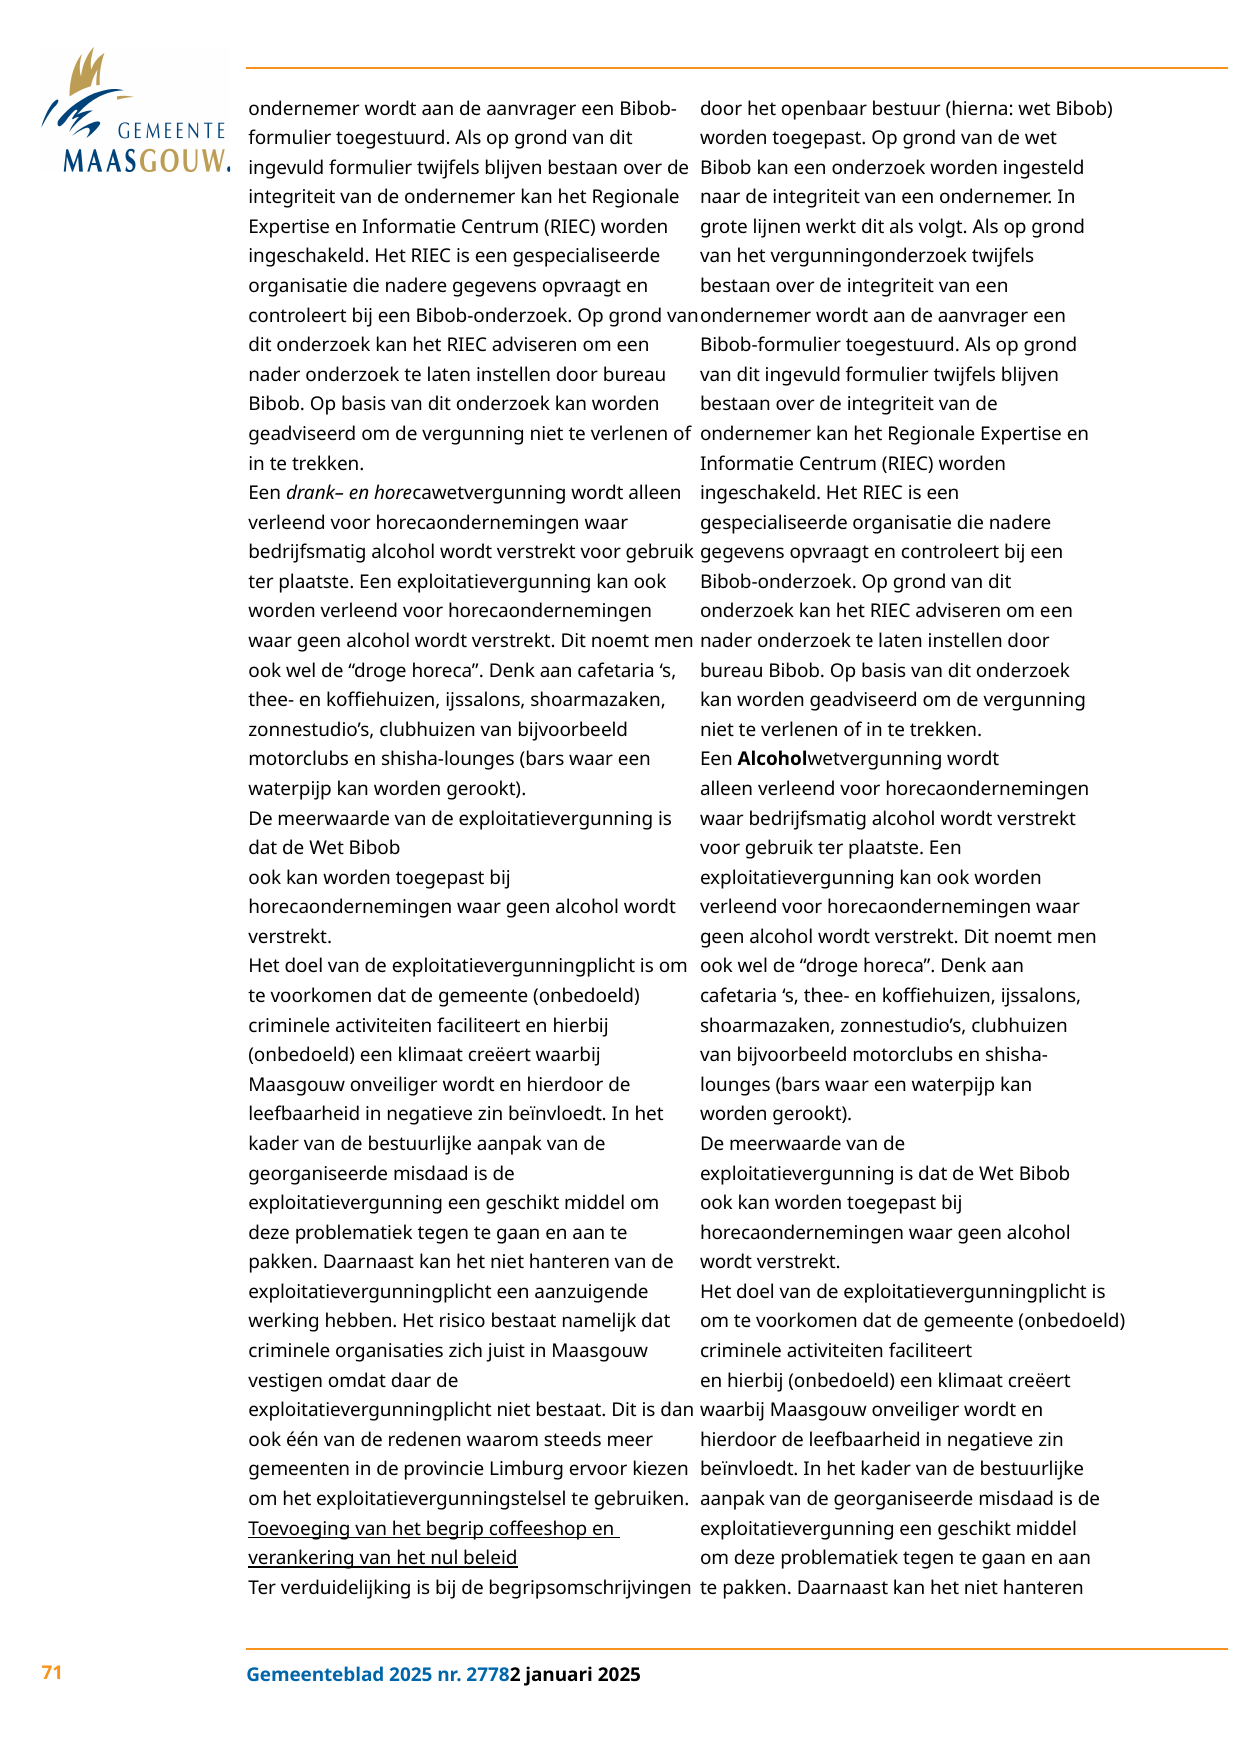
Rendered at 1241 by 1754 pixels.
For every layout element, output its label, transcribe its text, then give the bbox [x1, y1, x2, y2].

table_cell ondernemer wordt aan de aanvrager een Bibob-formulier toegestuurd. Als op grond van dit ingevuld formulier twijfels blijven bestaan over de integriteit van de ondernemer kan het Regionale Expertise en Informatie Centrum (RIEC) worden ingeschakeld. Het RIEC is een gespecialiseerde organisatie die nadere gegevens opvraagt en controleert bij een Bibob-onderzoek. Op grond van dit onderzoek kan het RIEC adviseren om een nader onderzoek te laten instellen door bureau Bibob. Op basis van dit onderzoek kan worden geadviseerd om de vergunning niet te verlenen of in te trekken. Een drank– en horecawetvergunning wordt alleen verleend voor horecaondernemingen waar bedrijfsmatig alcohol wordt verstrekt voor gebruik ter plaatste. Een exploitatievergunning kan ook worden verleend voor horecaondernemingen waar geen alcohol wordt verstrekt. Dit noemt men ook wel de “droge horeca”. Denk aan cafetaria ‘s, thee- en koffiehuizen, ijssalons, shoarmazaken, zonnestudio’s, clubhuizen van bijvoorbeeld motorclubs en shisha-lounges (bars waar een waterpijp kan worden gerookt). De meerwaarde van de exploitatievergunning is dat de Wet Bibob ook kan worden toegepast bij horecaondernemingen waar geen alcohol wordt verstrekt. Het doel van de exploitatievergunningplicht is om te voorkomen dat de gemeente (onbedoeld) criminele activiteiten faciliteert en hierbij (onbedoeld) een klimaat creëert waarbij Maasgouw onveiliger wordt en hierdoor de leefbaarheid in negatieve zin beïnvloedt. In het kader van de bestuurlijke aanpak van de georganiseerde misdaad is de exploitatievergunning een geschikt middel om deze problematiek tegen te gaan en aan te pakken. Daarnaast kan het niet hanteren van de exploitatievergunningplicht een aanzuigende werking hebben. Het risico bestaat namelijk dat criminele organisaties zich juist in Maasgouw vestigen omdat daar de exploitatievergunningplicht niet bestaat. Dit is dan ook één van de redenen waarom steeds meer gemeenten in de provincie Limburg ervoor kiezen om het exploitatievergunningstelsel te gebruiken. Toevoeging van het begrip coffeeshop en verankering van het nul beleid Ter verduidelijking is bij de begripsomschrijvingen [248, 95, 700, 1600]
picture [41, 47, 231, 172]
table_cell door het openbaar bestuur (hierna: wet Bibob) worden toegepast. Op grond van de wet Bibob kan een onderzoek worden ingesteld naar de integriteit van een ondernemer. In grote lijnen werkt dit als volgt. Als op grond van het vergunningonderzoek twijfels bestaan over de integriteit van een ondernemer wordt aan de aanvrager een Bibob-formulier toegestuurd. Als op grond van dit ingevuld formulier twijfels blijven bestaan over de integriteit van de ondernemer kan het Regionale Expertise en Informatie Centrum (RIEC) worden ingeschakeld. Het RIEC is een gespecialiseerde organisatie die nadere gegevens opvraagt en controleert bij een Bibob-onderzoek. Op grond van dit onderzoek kan het RIEC adviseren om een nader onderzoek te laten instellen door bureau Bibob. Op basis van dit onderzoek kan worden geadviseerd om de vergunning niet te verlenen of in te trekken. Een Alcoholwetvergunning wordt alleen verleend voor horecaondernemingen waar bedrijfsmatig alcohol wordt verstrekt voor gebruik ter plaatste. Een exploitatievergunning kan ook worden verleend voor horecaondernemingen waar geen alcohol wordt verstrekt. Dit noemt men ook wel de “droge horeca”. Denk aan cafetaria ‘s, thee- en koffiehuizen, ijssalons, shoarmazaken, zonnestudio’s, clubhuizen van bijvoorbeeld motorclubs en shisha- lounges (bars waar een waterpijp kan worden gerookt). De meerwaarde van de exploitatievergunning is dat de Wet Bibob ook kan worden toegepast bij horecaondernemingen waar geen alcohol wordt verstrekt. Het doel van de exploitatievergunningplicht is om te voorkomen dat de gemeente (onbedoeld) criminele activiteiten faciliteert en hierbij (onbedoeld) een klimaat creëert waarbij Maasgouw onveiliger wordt en hierdoor de leefbaarheid in negatieve zin beïnvloedt. In het kader van de bestuurlijke aanpak van de georganiseerde misdaad is de exploitatievergunning een geschikt middel om deze problematiek tegen te gaan en aan te pakken. Daarnaast kan het niet hanteren [700, 95, 1152, 1600]
